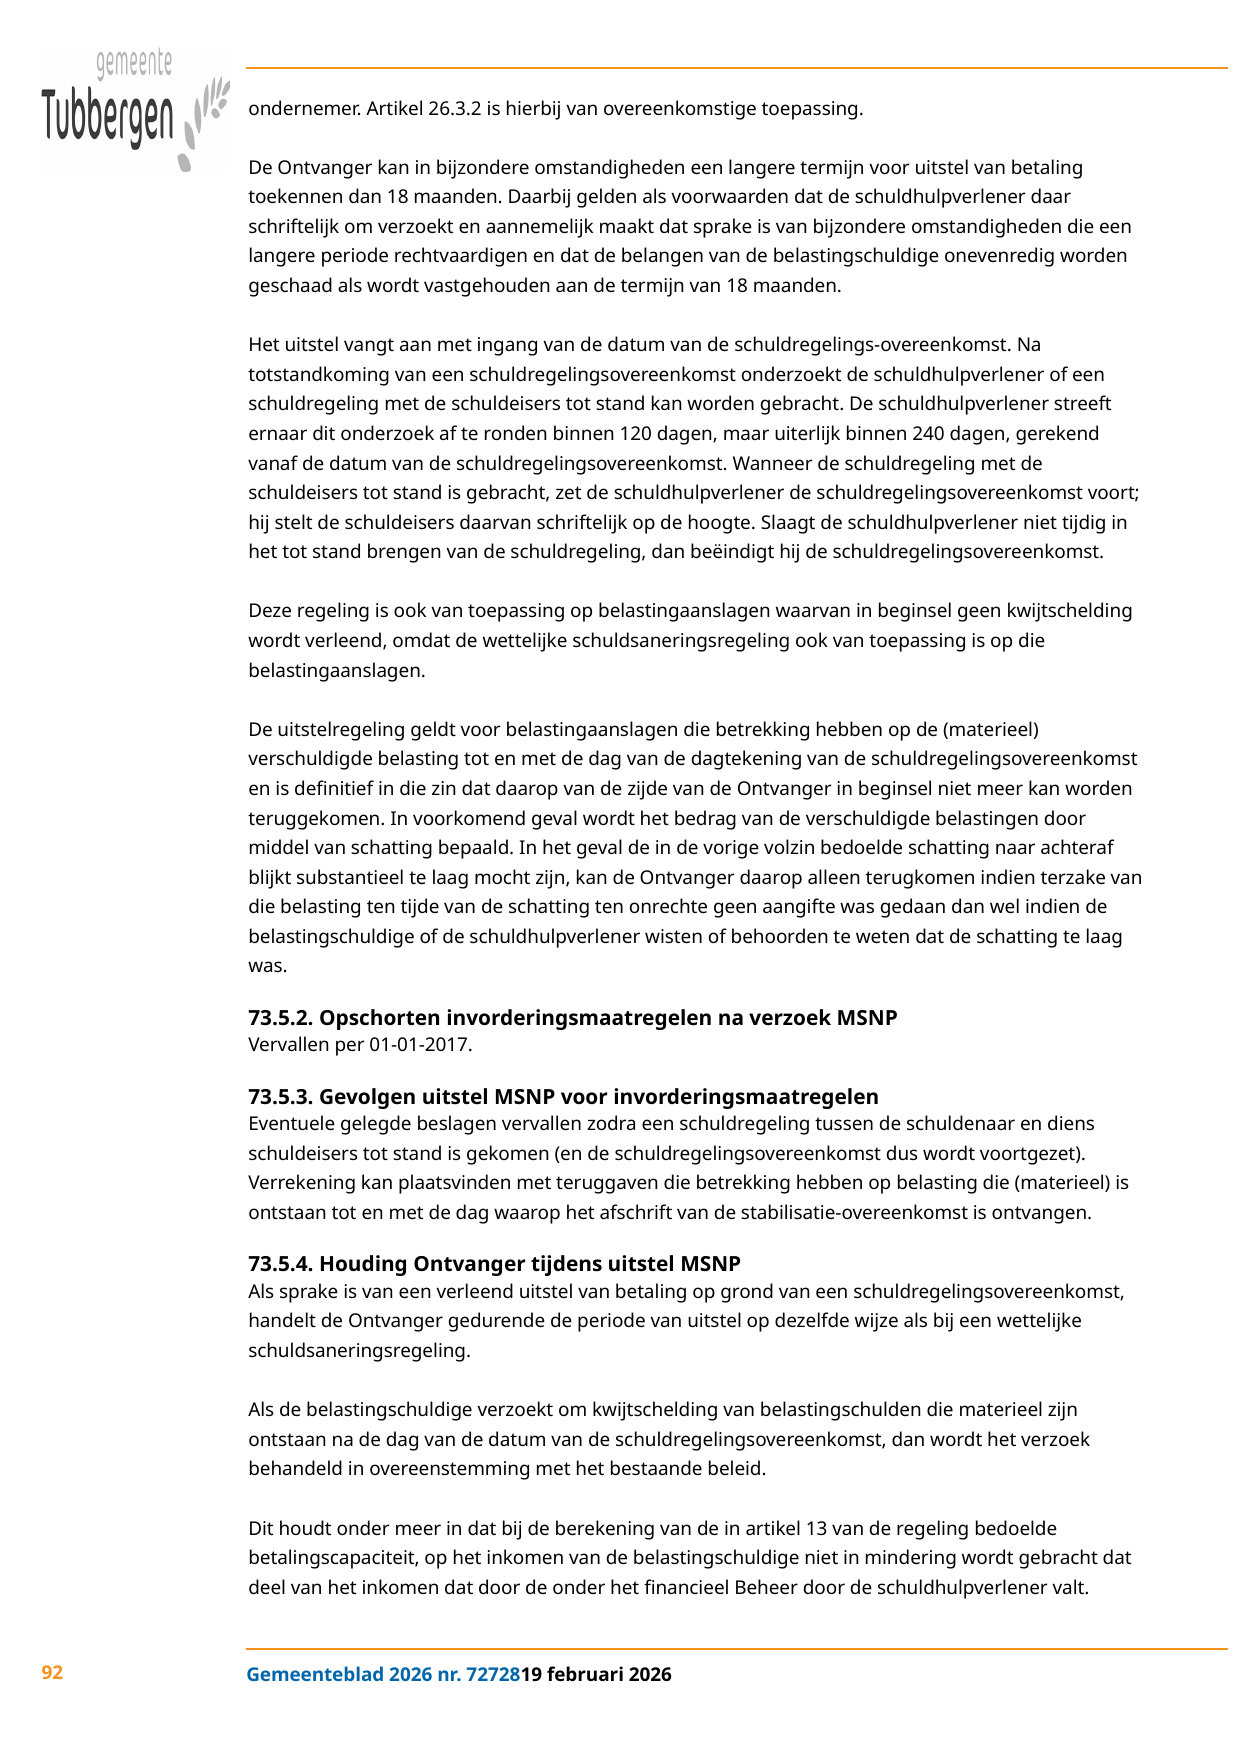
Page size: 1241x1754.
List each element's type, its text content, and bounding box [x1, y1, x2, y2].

text 73.5.2. Opschorten invorderingsmaatregelen na verzoek MSNP [248, 1003, 1152, 1032]
text Als sprake is van een verleend uitstel van betaling op grond van een schuldregelingsovereenkomst, handelt de Ontvanger gedurende de periode van uitstel op dezelfde wijze als bij een wettelijke schuldsaneringsregeling. [248, 1278, 1152, 1363]
text De Ontvanger kan in bijzondere omstandigheden een langere termijn voor uitstel van betaling toekennen dan 18 maanden. Daarbij gelden als voorwaarden dat de schuldhulpverlener daar schriftelijk om verzoekt en aannemelijk maakt dat sprake is van bijzondere omstandigheden die een langere periode rechtvaardigen en dat de belangen van de belastingschuldige onevenredig worden geschaad als wordt vastgehouden aan de termijn van 18 maanden. [248, 154, 1152, 298]
text 73.5.4. Houding Ontvanger tijdens uitstel MSNP [248, 1249, 1152, 1278]
text Deze regeling is ook van toepassing op belastingaanslagen waarvan in beginsel geen kwijtschelding wordt verleend, omdat de wettelijke schuldsaneringsregeling ook van toepassing is op die belastingaanslagen. [248, 598, 1152, 683]
text Eventuele gelegde beslagen vervallen zodra een schuldregeling tussen de schuldenaar en diens schuldeisers tot stand is gekomen (en de schuldregelingsovereenkomst dus wordt voortgezet). Verrekening kan plaatsvinden met teruggaven die betrekking hebben op belasting die (materieel) is ontstaan tot en met de dag waarop het afschrift van de stabilisatie-overeenkomst is ontvangen. [248, 1110, 1152, 1225]
text Vervallen per 01-01-2017. [248, 1032, 1152, 1057]
text Als de belastingschuldige verzoekt om kwijtschelding van belastingschulden die materieel zijn ontstaan na de dag van de datum van de schuldregelingsovereenkomst, dan wordt het verzoek behandeld in overeenstemming met het bestaande beleid. [248, 1396, 1152, 1481]
picture [41, 47, 231, 172]
text Dit houdt onder meer in dat bij de berekening van de in artikel 13 van de regeling bedoelde betalingscapaciteit, op het inkomen van de belastingschuldige niet in mindering wordt gebracht dat deel van het inkomen dat door de onder het financieel Beheer door de schuldhulpverlener valt. [248, 1515, 1152, 1599]
text 73.5.3. Gevolgen uitstel MSNP voor invorderingsmaatregelen [248, 1082, 1152, 1110]
text De uitstelregeling geldt voor belastingaanslagen die betrekking hebben op de (materieel) verschuldigde belasting tot en met de dag van de dagtekening van de schuldregelingsovereenkomst en is definitief in die zin dat daarop van de zijde van de Ontvanger in beginsel niet meer kan worden teruggekomen. In voorkomend geval wordt het bedrag van de verschuldigde belastingen door middel van schatting bepaald. In het geval de in de vorige volzin bedoelde schatting naar achteraf blijkt substantieel te laag mocht zijn, kan de Ontvanger daarop alleen terugkomen indien terzake van die belasting ten tijde van de schatting ten onrechte geen aangifte was gedaan dan wel indien de belastingschuldige of de schuldhulpverlener wisten of behoorden te weten dat de schatting te laag was. [248, 716, 1152, 978]
text Het uitstel vangt aan met ingang van de datum van de schuldregelings-overeenkomst. Na totstandkoming van een schuldregelingsovereenkomst onderzoekt de schuldhulpverlener of een schuldregeling met de schuldeisers tot stand kan worden gebracht. De schuldhulpverlener streeft ernaar dit onderzoek af te ronden binnen 120 dagen, maar uiterlijk binnen 240 dagen, gerekend vanaf de datum van de schuldregelingsovereenkomst. Wanneer de schuldregeling met de schuldeisers tot stand is gebracht, zet de schuldhulpverlener de schuldregelingsovereenkomst voort; hij stelt de schuldeisers daarvan schriftelijk op de hoogte. Slaagt de schuldhulpverlener niet tijdig in het tot stand brengen van de schuldregeling, dan beëindigt hij de schuldregelingsovereenkomst. [248, 331, 1152, 564]
text ondernemer. Artikel 26.3.2 is hierbij van overeenkomstige toepassing. [248, 95, 1152, 121]
